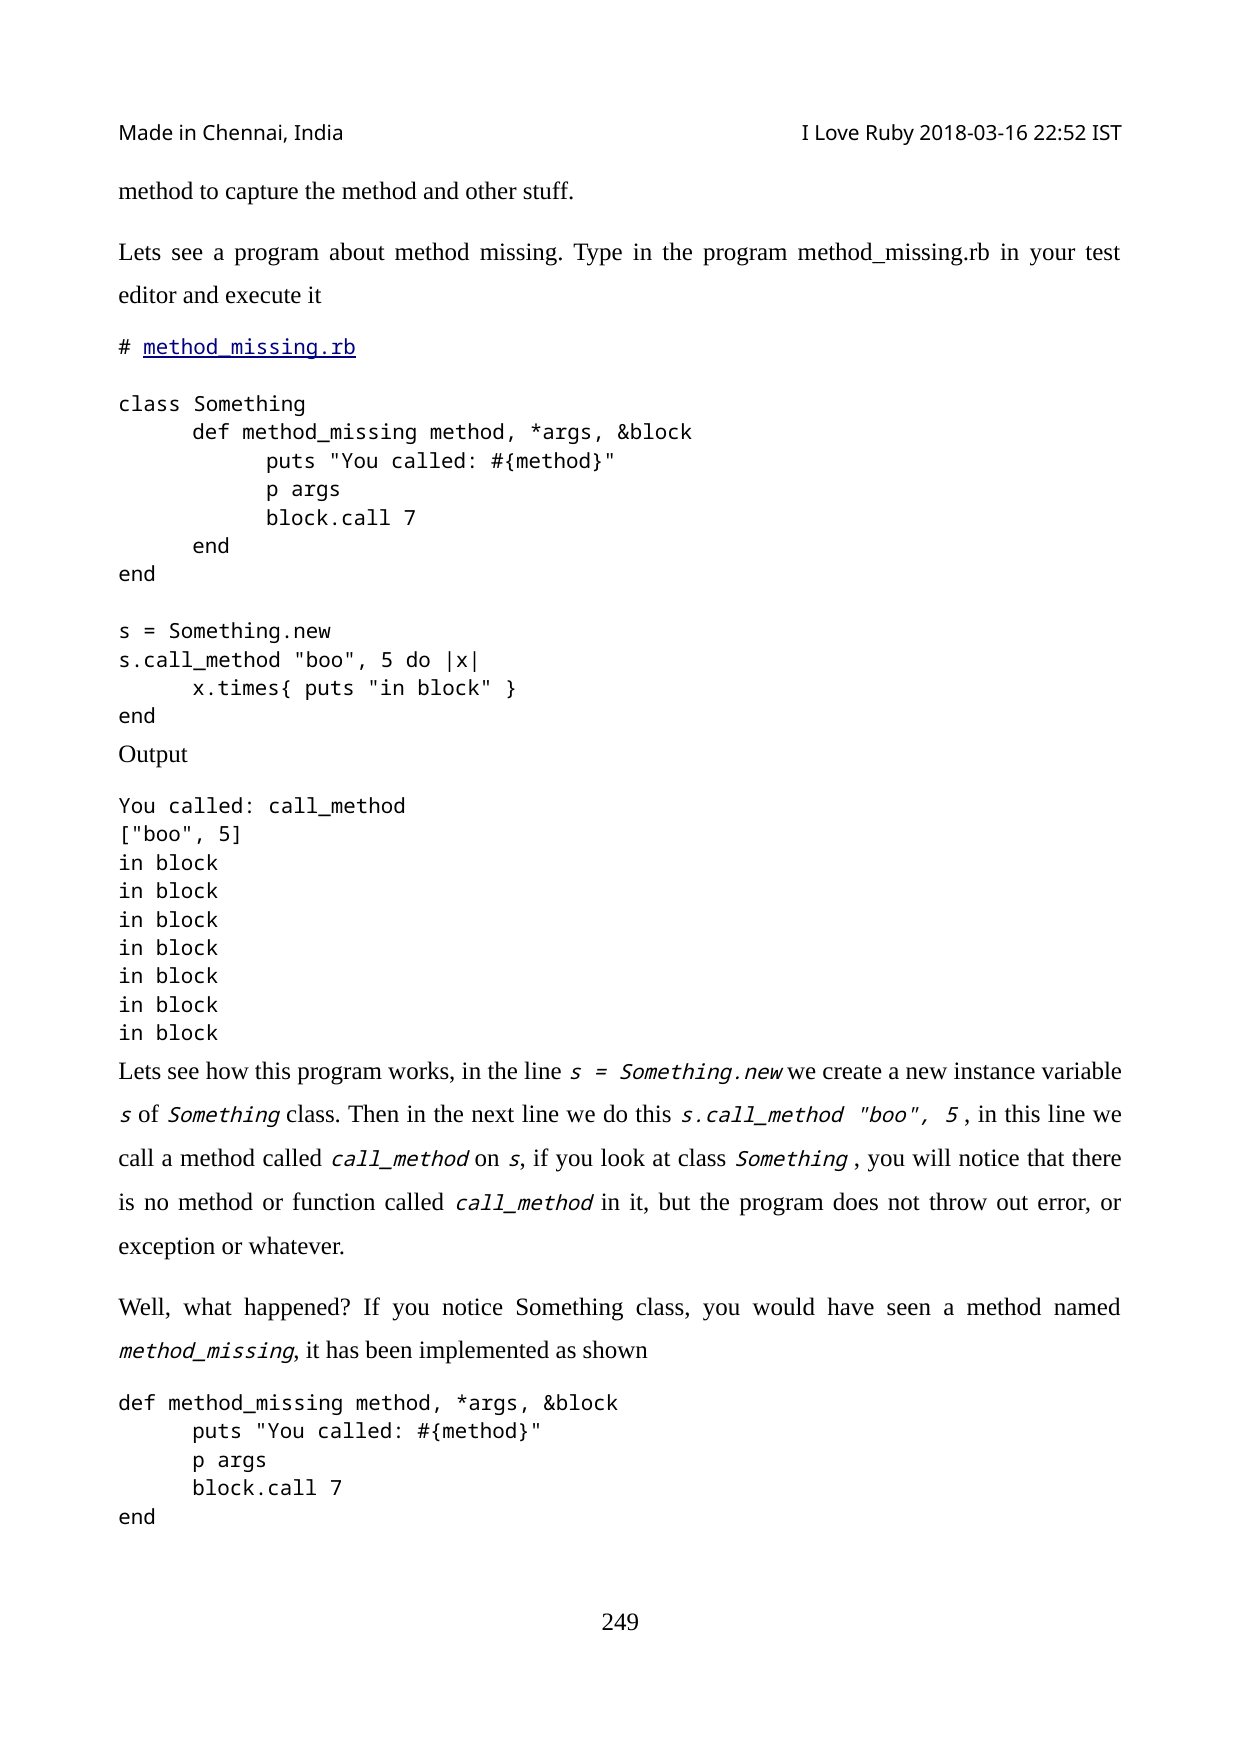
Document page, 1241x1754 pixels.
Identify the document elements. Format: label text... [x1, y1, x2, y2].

text def method_missing method, *args, &block [118, 417, 1122, 446]
text Output [118, 739, 1122, 768]
text in block [118, 962, 1122, 990]
text in block [118, 876, 1122, 905]
text end [118, 1502, 1122, 1530]
text Well, what happened? If you notice Something class, you would have seen a method named method_missing, it has been implemented as shown [118, 1292, 1122, 1364]
text in block [118, 990, 1122, 1018]
text end [118, 702, 1122, 730]
text block.call 7 [118, 503, 1122, 531]
text def method_missing method, *args, &block [118, 1388, 1122, 1417]
text in block [118, 1018, 1122, 1047]
text in block [118, 905, 1122, 933]
text Lets see how this program works, in the line s = Something.new we create a new instance variable s of Something class. Then in the next line we do this s.call_method "boo", 5 , in this line we call a method called call_method on s, if you look at class Something , you will notice that there is no method or function called call_method in it, but the program does not throw out error, or exception or whatever. [118, 1056, 1122, 1260]
text end [118, 559, 1122, 588]
text ["boo", 5] [118, 819, 1122, 848]
text in block [118, 933, 1122, 962]
text in block [118, 848, 1122, 876]
text You called: call_method [118, 791, 1122, 819]
text class Something [118, 389, 1122, 417]
text x.times{ puts "in block" } [118, 673, 1122, 702]
text s.call_method "boo", 5 do |x| [118, 645, 1122, 673]
text s = Something.new [118, 616, 1122, 645]
text p args [118, 1445, 1122, 1473]
text puts "You called: #{method}" [118, 1417, 1122, 1445]
text puts "You called: #{method}" [118, 446, 1122, 474]
text p args [118, 474, 1122, 503]
text # method_missing.rb [118, 332, 1122, 360]
text end [118, 531, 1122, 559]
text method to capture the method and other stuff. [118, 176, 1122, 205]
text block.call 7 [118, 1473, 1122, 1502]
text Lets see a program about method missing. Type in the program method_missing.rb in your test editor and execute it [118, 237, 1122, 309]
